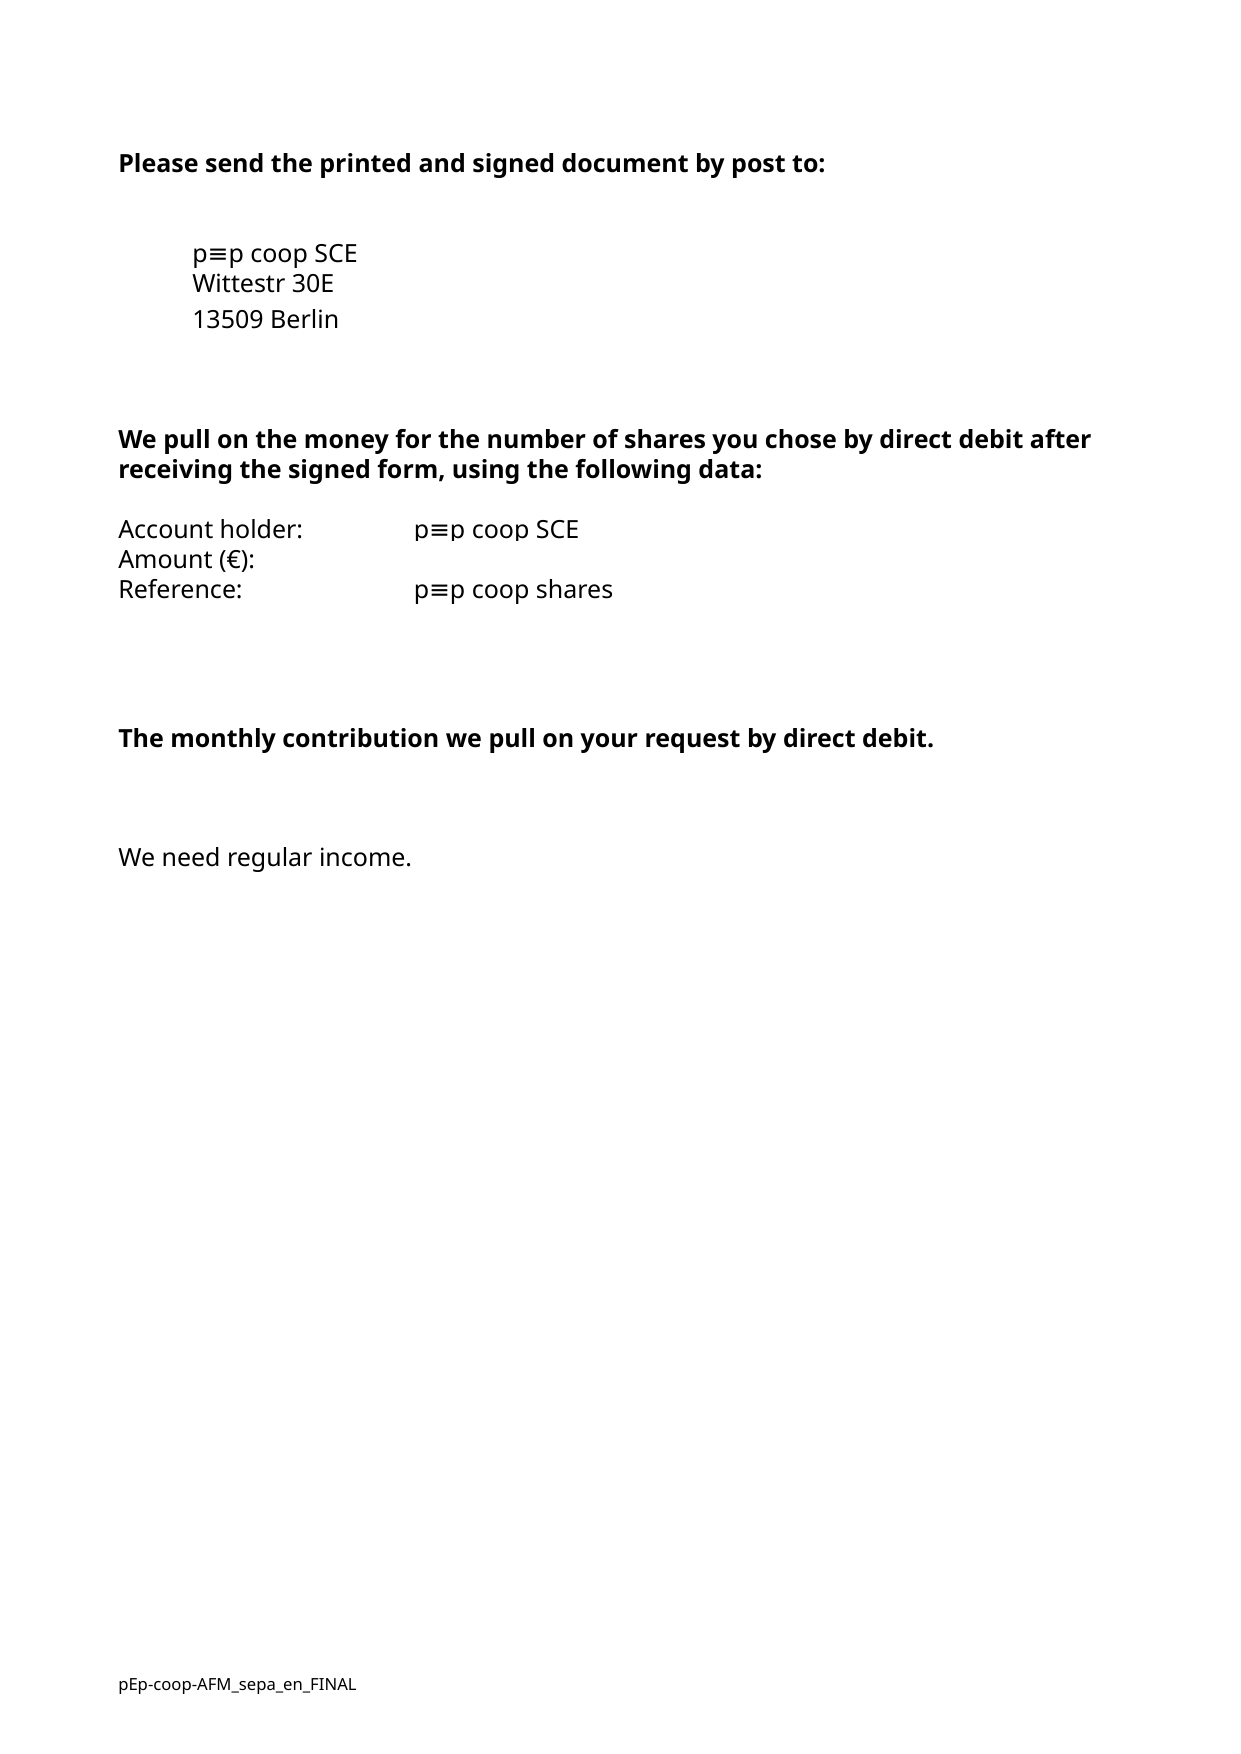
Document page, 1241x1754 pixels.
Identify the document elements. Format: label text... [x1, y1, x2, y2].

text Wittestr 30E [118, 268, 1122, 298]
text [703, 544, 1122, 574]
text We pull on the money for the number of shares you chose by direct debit after receiving the signed form, using the following data: [118, 424, 1122, 484]
text The monthly contribution we pull on your request by direct debit. [118, 723, 1122, 753]
text We need regular income. [118, 842, 1122, 872]
text Please send the printed and signed document by post to: [118, 148, 1122, 178]
text 13509 Berlin [118, 304, 1122, 334]
text Account holder: p≡p coop SCE [118, 514, 1122, 544]
text Amount (€): [118, 544, 620, 574]
text p≡p coop SCE [118, 238, 1122, 268]
text Reference: p≡p coop shares [118, 574, 1122, 604]
